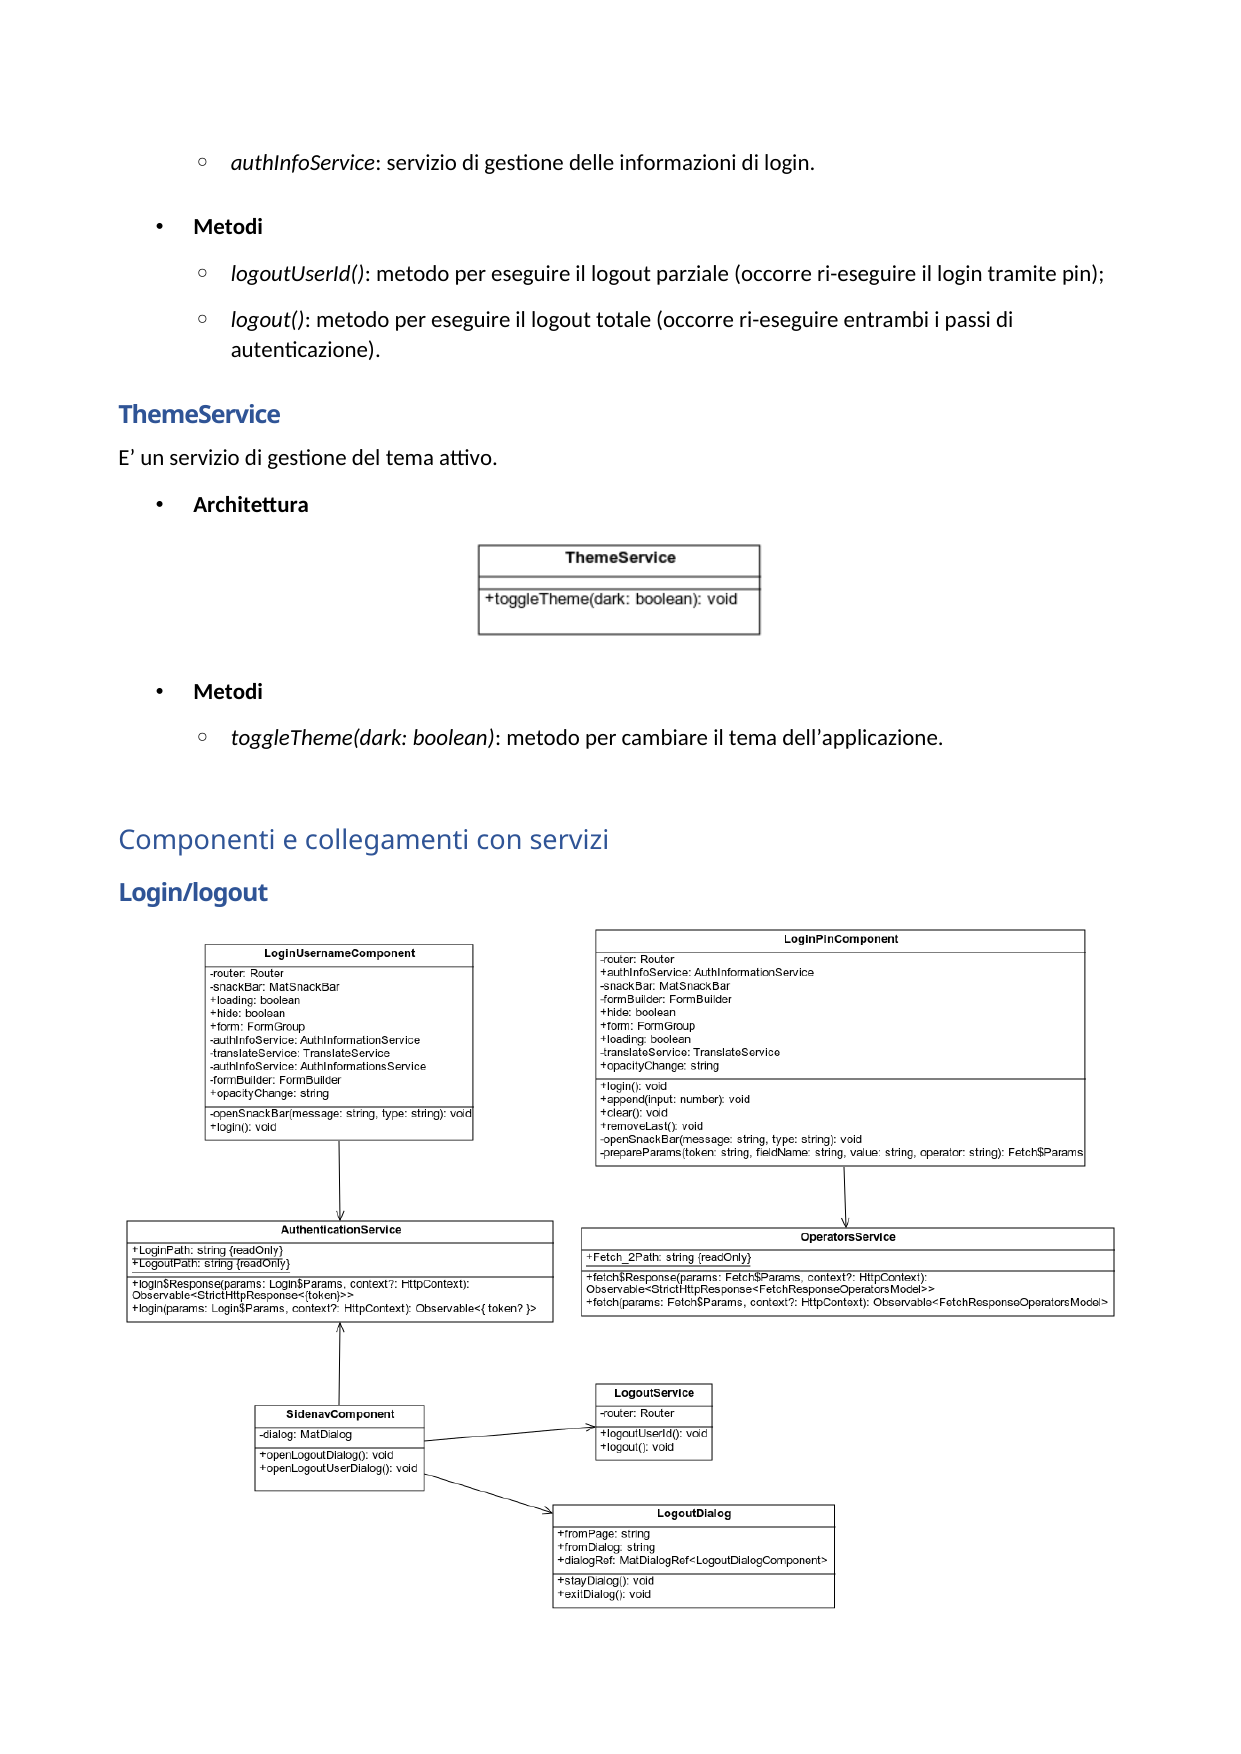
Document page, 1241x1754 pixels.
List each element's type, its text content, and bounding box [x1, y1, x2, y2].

picture [467, 533, 774, 647]
text E’ un servizio di gestione del tema attivo. [118, 443, 1122, 471]
list Metodi [156, 677, 1122, 705]
list toggleTheme(dark: boolean): metodo per cambiare il tema dell’applicazione. [193, 723, 1122, 752]
picture [118, 921, 1123, 1616]
list authInfoService: servizio di gestione delle informazioni di login. [193, 148, 1122, 176]
list Metodi [156, 212, 1122, 240]
subtitle ThemeService [118, 396, 1122, 430]
list logoutUserId(): metodo per eseguire il logout parziale (occorre ri-eseguire il login tramite pin); [193, 259, 1122, 287]
list Architettura [156, 490, 1122, 518]
list logout(): metodo per eseguire il logout totale (occorre ri-eseguire entrambi i passi di autenticazione). [193, 305, 1122, 363]
subtitle Componenti e collegamenti con servizi [118, 821, 1122, 858]
subtitle Login/logout [118, 875, 1122, 909]
